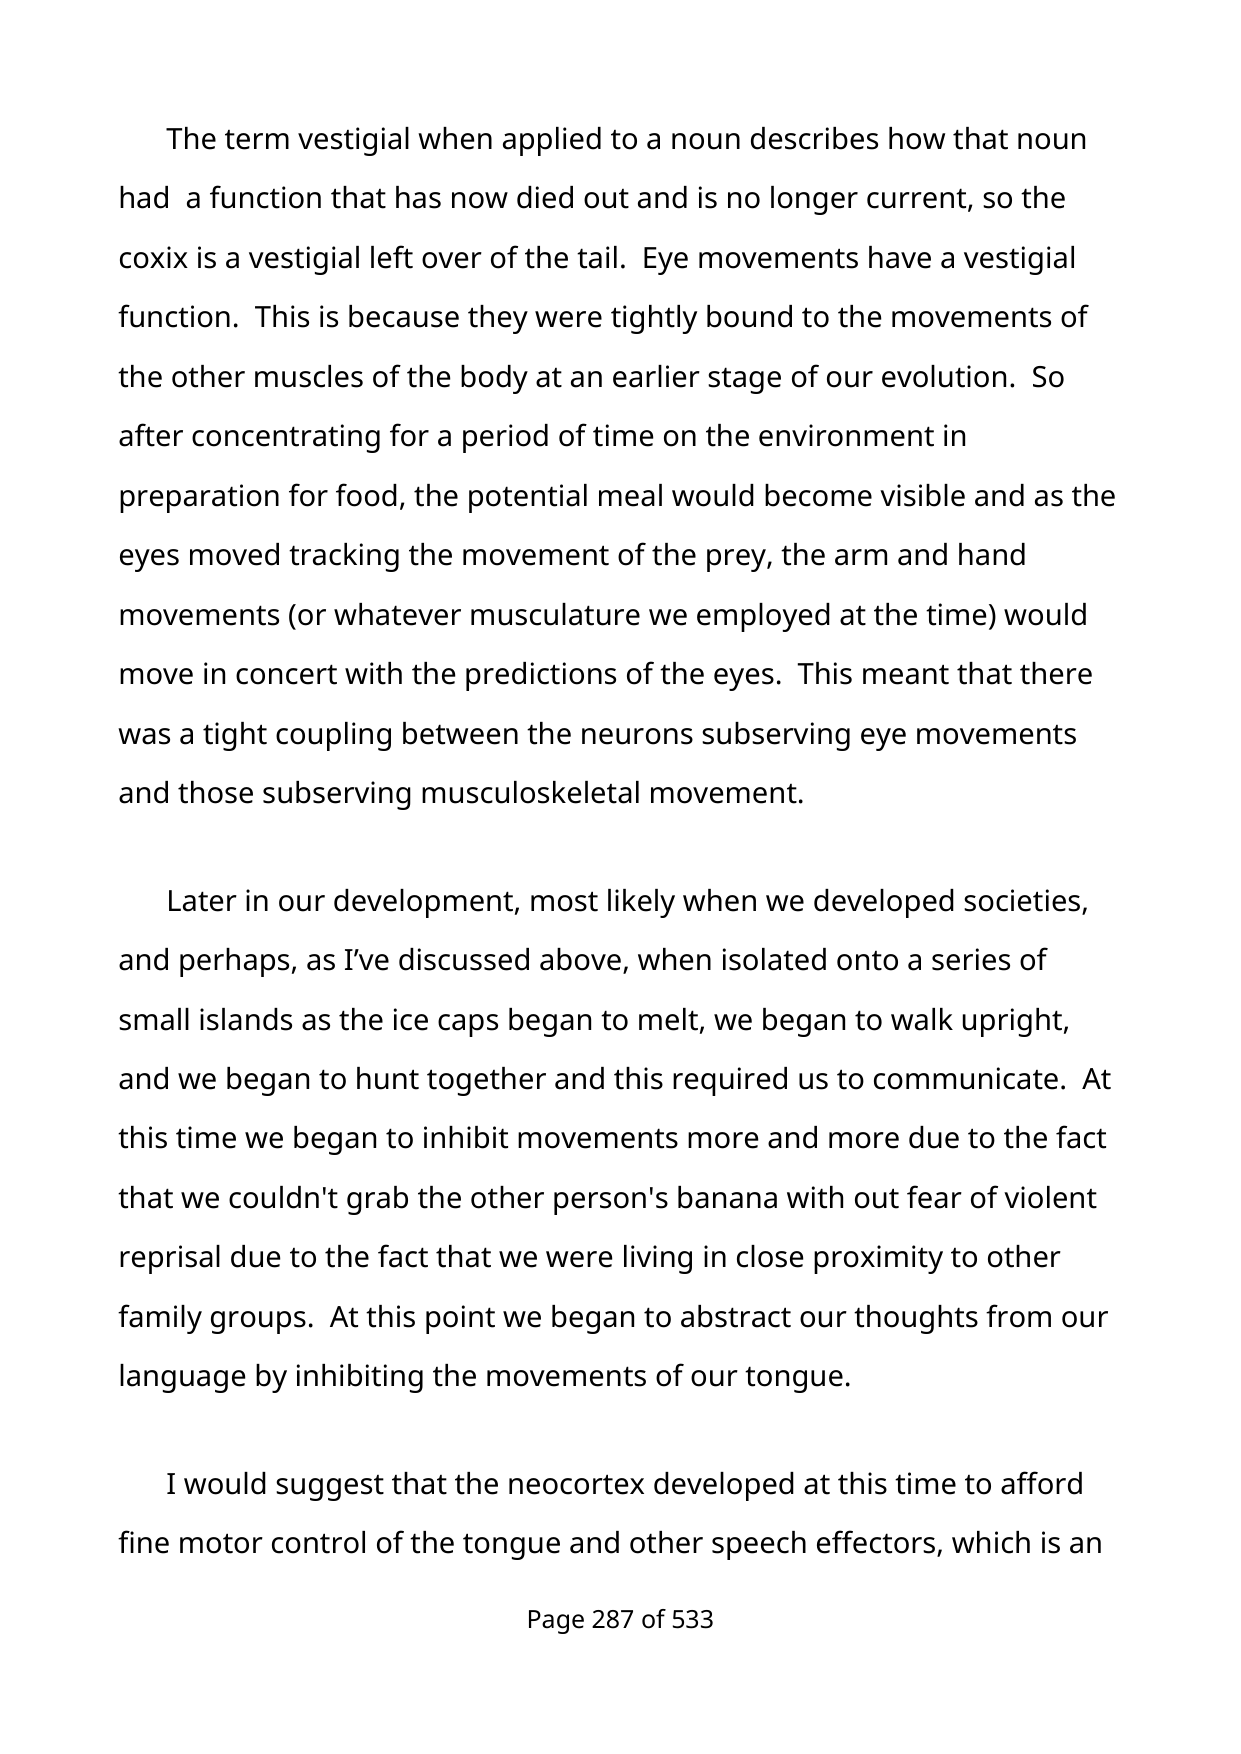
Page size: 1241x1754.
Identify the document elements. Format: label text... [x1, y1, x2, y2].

text The term vestigial when applied to a noun describes how that noun had a function that has now died out and is no longer current, so the coxix is a vestigial left over of the tail. Eye movements have a vestigial function. This is because they were tightly bound to the movements of the other muscles of the body at an earlier stage of our evolution. So after concentrating for a period of time on the environment in preparation for food, the potential meal would become visible and as the eyes moved tracking the movement of the prey, the arm and hand movements (or whatever musculature we employed at the time) would move in concert with the predictions of the eyes. This meant that there was a tight coupling between the neurons subserving eye movements and those subserving musculoskeletal movement. [118, 118, 1122, 812]
text I would suggest that the neocortex developed at this time to afford fine motor control of the tongue and other speech effectors, which is an [118, 1463, 1122, 1562]
text Later in our development, most likely when we developed societies, and perhaps, as I’ve discussed above, when isolated onto a series of small islands as the ice caps began to melt, we began to walk upright, and we began to hunt together and this required us to communicate. At this time we began to inhibit movements more and more due to the fact that we couldn't grab the other person's banana with out fear of violent reprisal due to the fact that we were living in close proximity to other family groups. At this point we began to abstract our thoughts from our language by inhibiting the movements of our tongue. [118, 880, 1122, 1395]
